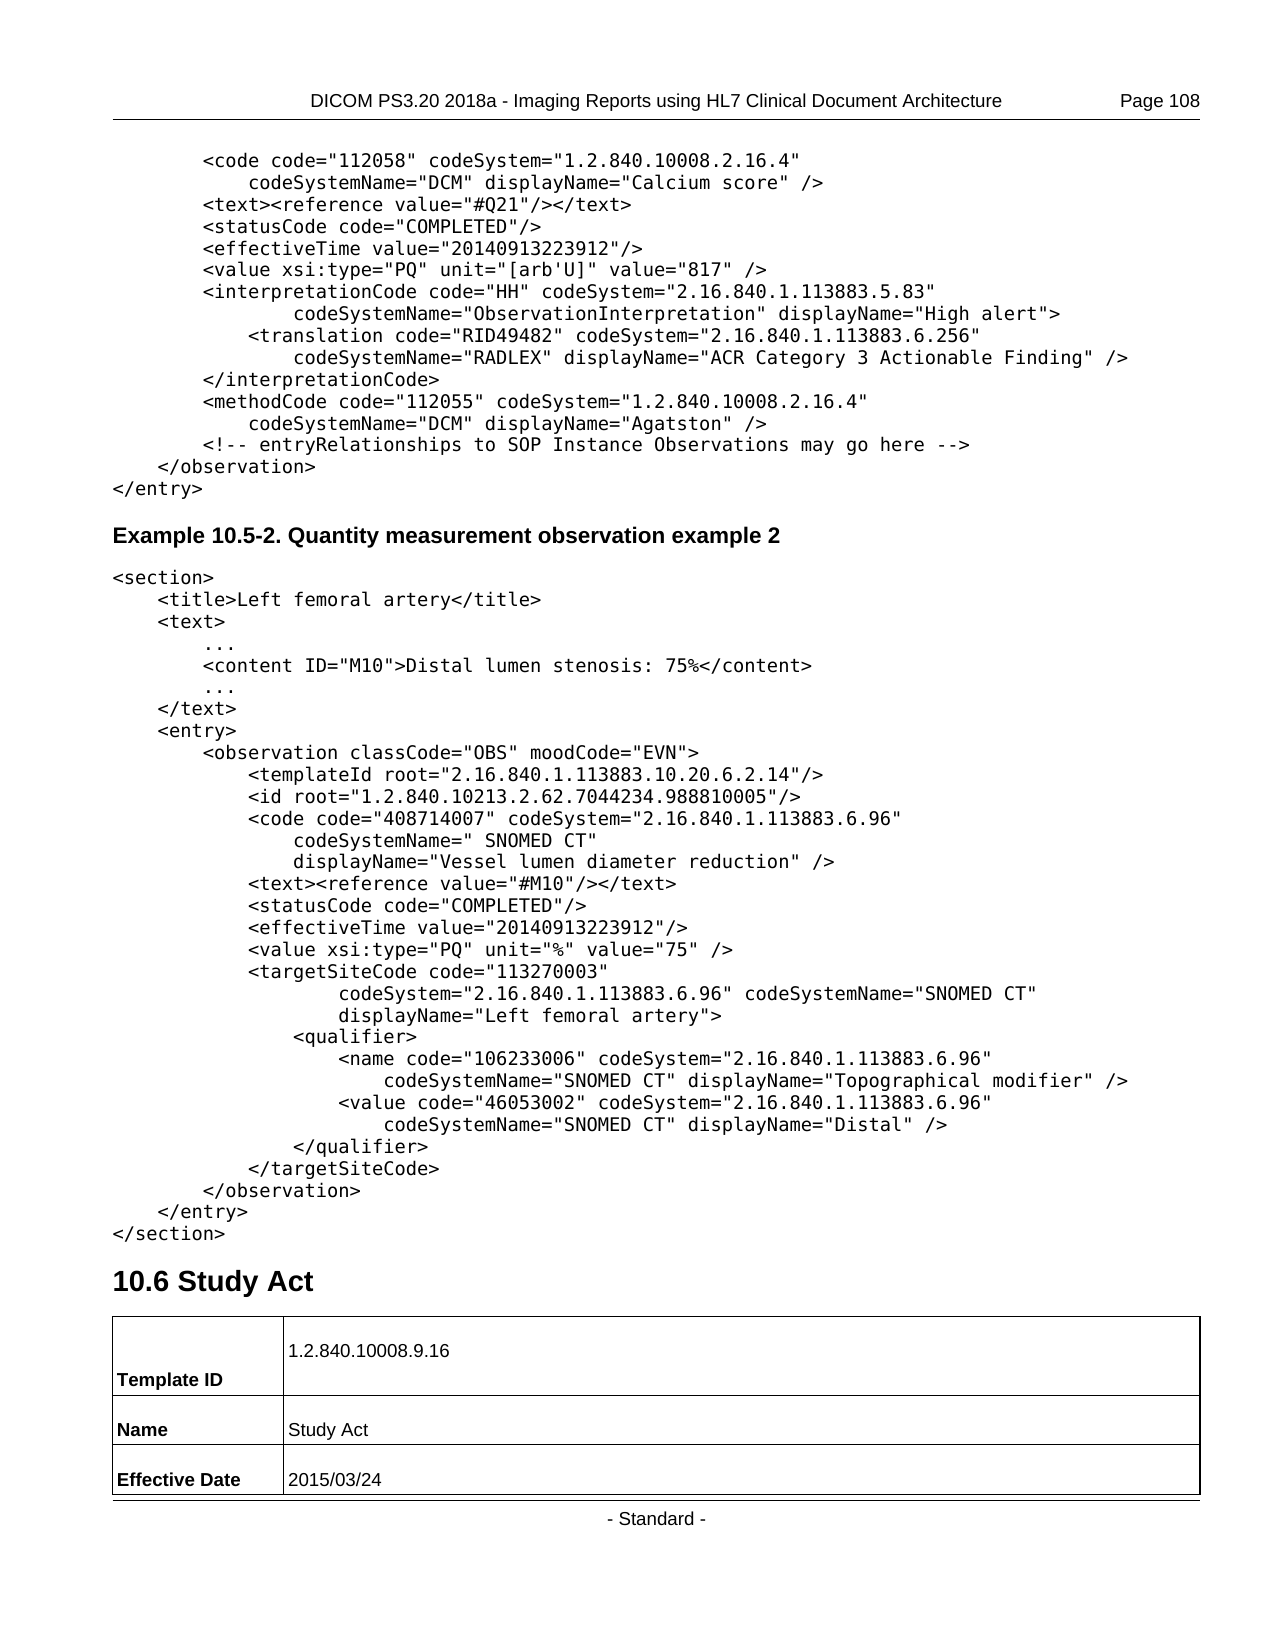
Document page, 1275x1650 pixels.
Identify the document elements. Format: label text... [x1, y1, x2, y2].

text <code code="112058" codeSystem="1.2.840.10008.2.16.4" codeSystemName="DCM" displayName="Calcium score" /> <text><reference value="#Q21"/></text> <statusCode code="COMPLETED"/> <effectiveTime value="20140913223912"/> <value xsi:type="PQ" unit="[arb'U]" value="817" /> <interpretationCode code="HH" codeSystem="2.16.840.1.113883.5.83" codeSystemName="ObservationInterpretation" displayName="High alert"> <translation code="RID49482" codeSystem="2.16.840.1.113883.6.256" codeSystemName="RADLEX" displayName="ACR Category 3 Actionable Finding" /> </interpretationCode> <methodCode code="112055" codeSystem="1.2.840.10008.2.16.4" codeSystemName="DCM" displayName="Agatston" /> <!-- entryRelationships to SOP Instance Observations may go here --> </observation> </entry> [112, 150, 1200, 500]
text Example 10.5-2. Quantity measurement observation example 2 [112, 522, 1200, 548]
text 10.6 Study Act [112, 1264, 1200, 1297]
table_header 1.2.840.10008.9.16 [284, 1317, 1199, 1395]
table_cell Study Act [284, 1396, 1199, 1444]
table_cell 2015/03/24 [284, 1445, 1199, 1494]
table_cell Effective Date [113, 1445, 283, 1494]
table_cell Name [113, 1396, 283, 1444]
text <section> <title>Left femoral artery</title> <text> ... <content ID="M10">Distal lumen stenosis: 75%</content> ... </text> <entry> <observation classCode="OBS" moodCode="EVN"> <templateId root="2.16.840.1.113883.10.20.6.2.14"/> <id root="1.2.840.10213.2.62.7044234.988810005"/> <code code="408714007" codeSystem="2.16.840.1.113883.6.96" codeSystemName=" SNOMED CT" displayName="Vessel lumen diameter reduction" /> <text><reference value="#M10"/></text> <statusCode code="COMPLETED"/> <effectiveTime value="20140913223912"/> <value xsi:type="PQ" unit="%" value="75" /> <targetSiteCode code="113270003" codeSystem="2.16.840.1.113883.6.96" codeSystemName="SNOMED CT" displayName="Left femoral artery"> <qualifier> <name code="106233006" codeSystem="2.16.840.1.113883.6.96" codeSystemName="SNOMED CT" displayName="Topographical modifier" /> <value code="46053002" codeSystem="2.16.840.1.113883.6.96" codeSystemName="SNOMED CT" displayName="Distal" /> </qualifier> </targetSiteCode> </observation> </entry> </section> [112, 567, 1200, 1245]
table_header Template ID [113, 1317, 283, 1395]
